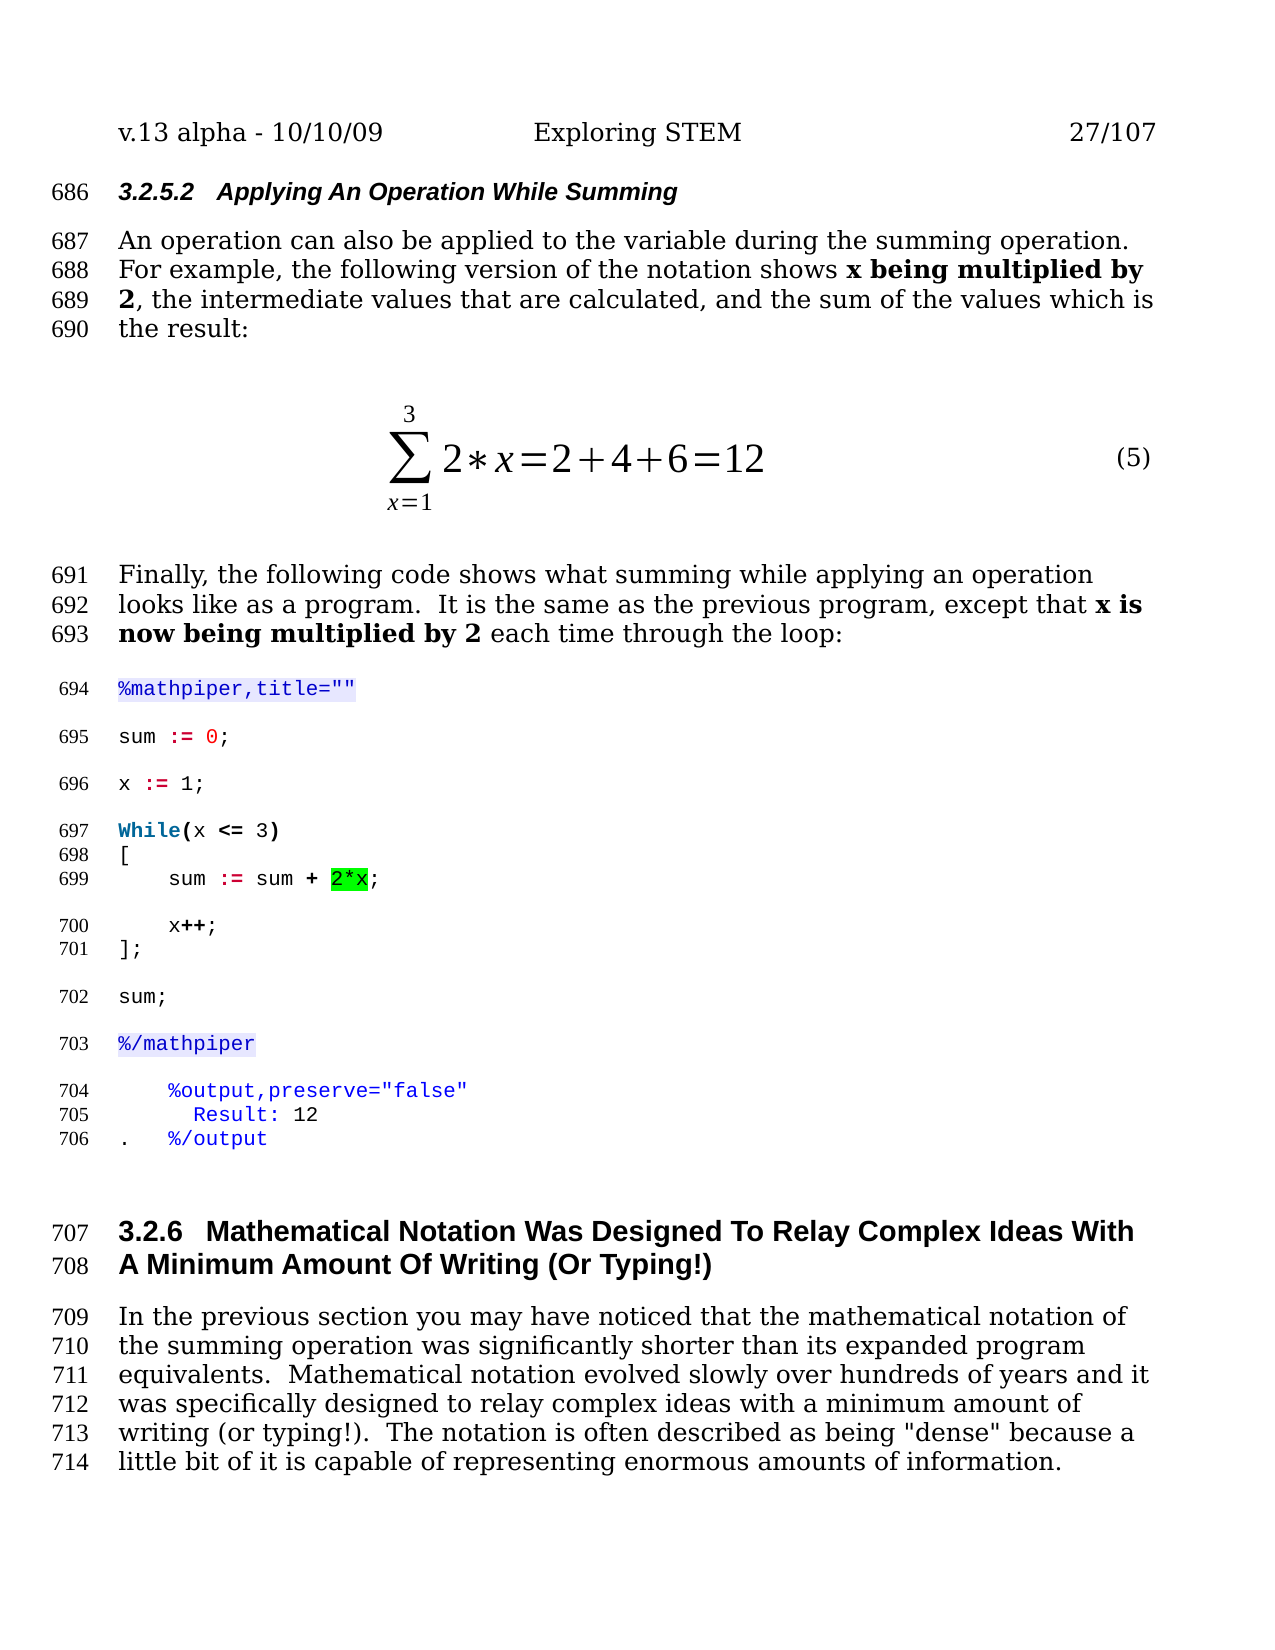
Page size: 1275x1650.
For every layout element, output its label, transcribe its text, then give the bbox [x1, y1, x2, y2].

text sum := 0; [118, 726, 1157, 749]
text x := 1; [118, 773, 1157, 797]
table_header [118, 394, 1041, 523]
text ]; [118, 938, 1157, 962]
text %/mathpiper [118, 1033, 1157, 1057]
text sum := sum + 2*x; [118, 867, 1157, 891]
text Result: 12 [118, 1104, 1157, 1128]
text x++; [118, 915, 1157, 938]
text An operation can also be applied to the variable during the summing operation. For example, the following version of the notation shows x being multiplied by 2, the intermediate values that are calculated, and the sum of the values which is the result: [118, 226, 1157, 343]
text [ [118, 844, 1157, 867]
table_header (5) [1041, 394, 1157, 523]
text Finally, the following code shows what summing while applying an operation looks like as a program. It is the same as the previous program, except that x is now being multiplied by 2 each time through the loop: [118, 561, 1157, 649]
text %output,preserve="false" [118, 1080, 1157, 1104]
text . %/output [118, 1128, 1157, 1151]
text sum; [118, 986, 1157, 1009]
text In the previous section you may have noticed that the mathematical notation of the summing operation was significantly shorter than its expanded program equivalents. Mathematical notation evolved slowly over hundreds of years and it was specifically designed to relay complex ideas with a minimum amount of writing (or typing!). The notation is often described as being "dense" because a little bit of it is capable of representing enormous amounts of information. [118, 1302, 1157, 1477]
subtitle Applying An Operation While Summing [118, 177, 1157, 205]
text %mathpiper,title="" [118, 678, 1157, 702]
text While(x <= 3) [118, 820, 1157, 844]
subtitle Mathematical Notation Was Designed To Relay Complex Ideas With A Minimum Amount Of Writing (Or Typing!) [118, 1214, 1157, 1281]
